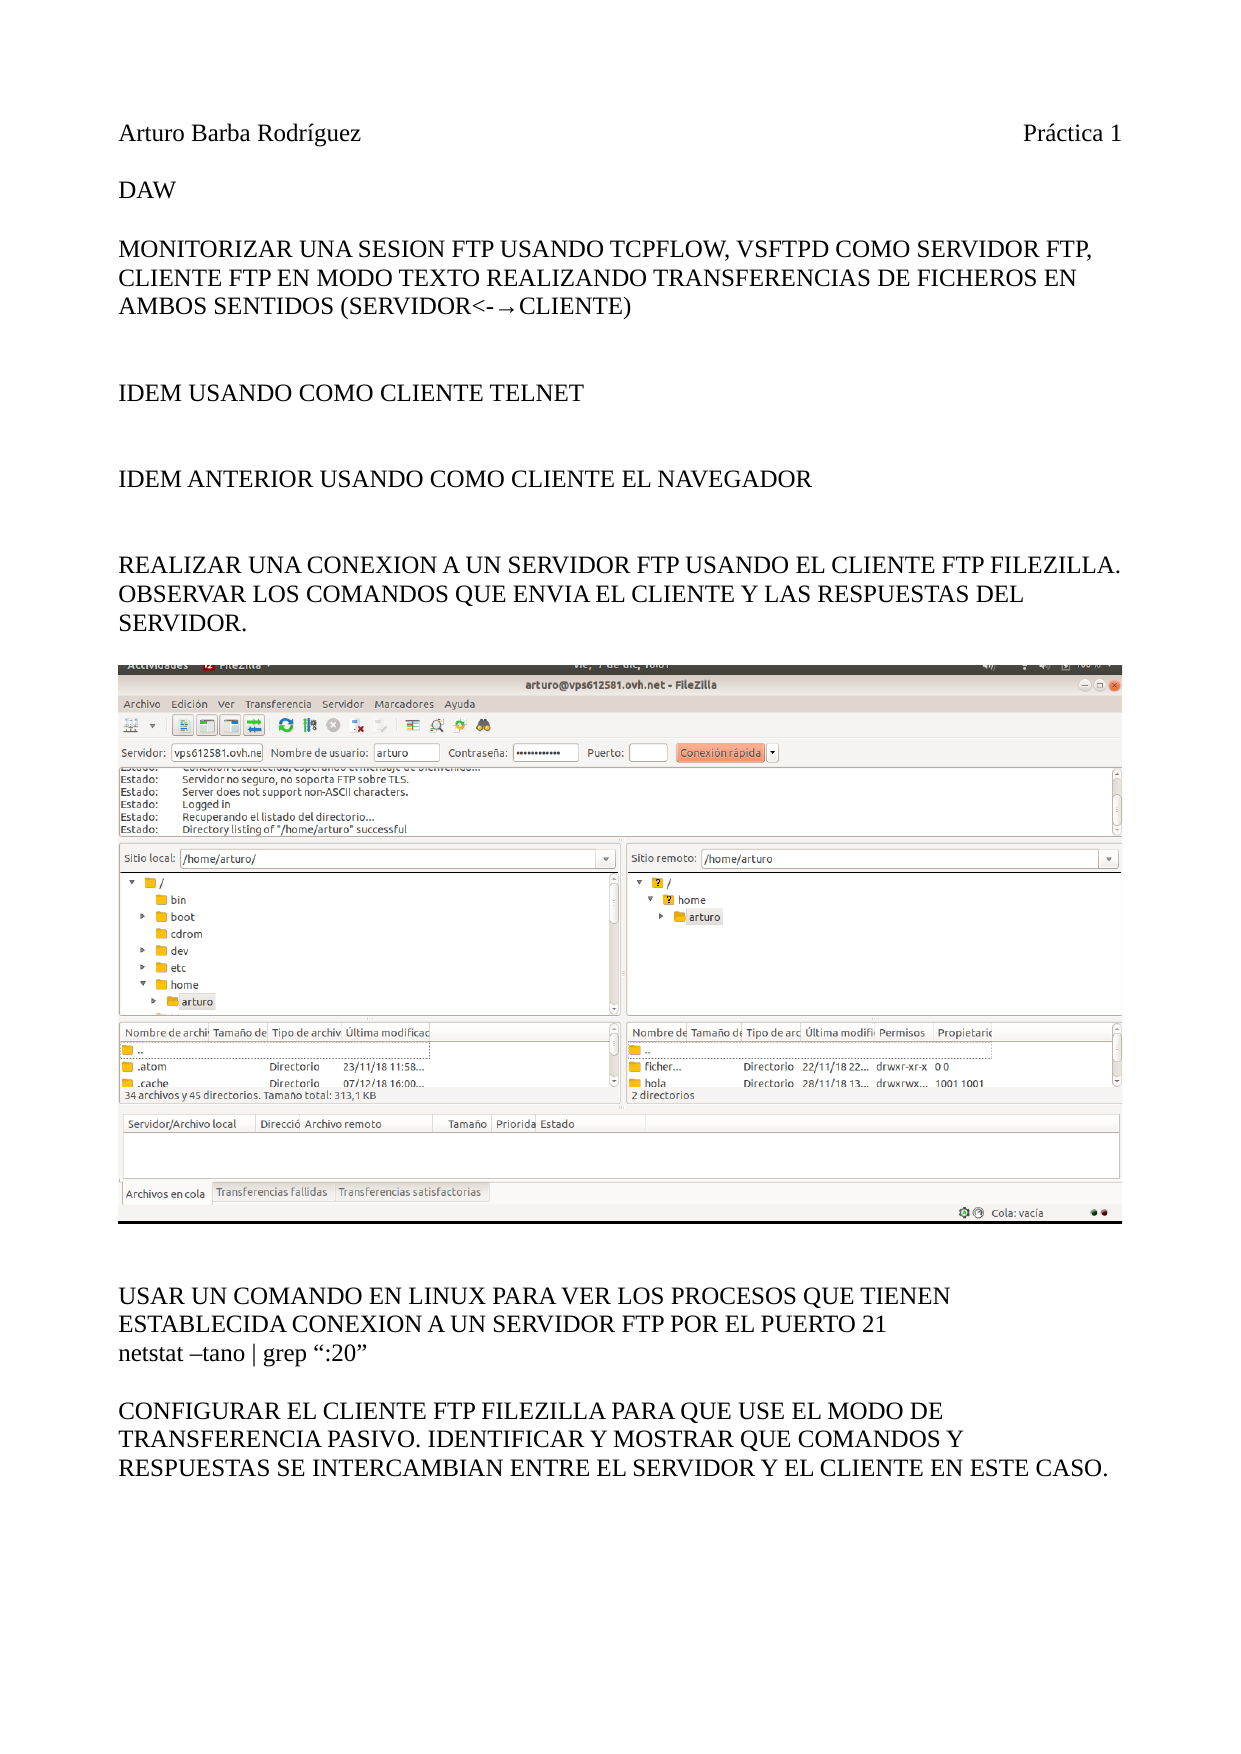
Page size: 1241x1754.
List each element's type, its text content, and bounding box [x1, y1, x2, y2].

text REALIZAR UNA CONEXION A UN SERVIDOR FTP USANDO EL CLIENTE FTP FILEZILLA. OBSERVAR LOS COMANDOS QUE ENVIA EL CLIENTE Y LAS RESPUESTAS DEL SERVIDOR. [118, 550, 1122, 636]
picture [118, 665, 1123, 1224]
text netstat –tano | grep “:20” [118, 1338, 1122, 1367]
text MONITORIZAR UNA SESION FTP USANDO TCPFLOW, VSFTPD COMO SERVIDOR FTP, CLIENTE FTP EN MODO TEXTO REALIZANDO TRANSFERENCIAS DE FICHEROS EN AMBOS SENTIDOS (SERVIDOR<-→CLIENTE) [118, 234, 1122, 320]
text IDEM ANTERIOR USANDO COMO CLIENTE EL NAVEGADOR [118, 464, 1122, 493]
text IDEM USANDO COMO CLIENTE TELNET [118, 378, 1122, 406]
text USAR UN COMANDO EN LINUX PARA VER LOS PROCESOS QUE TIENEN ESTABLECIDA CONEXION A UN SERVIDOR FTP POR EL PUERTO 21 [118, 1281, 1122, 1338]
text CONFIGURAR EL CLIENTE FTP FILEZILLA PARA QUE USE EL MODO DE TRANSFERENCIA PASIVO. IDENTIFICAR Y MOSTRAR QUE COMANDOS Y RESPUESTAS SE INTERCAMBIAN ENTRE EL SERVIDOR Y EL CLIENTE EN ESTE CASO. [118, 1396, 1122, 1482]
